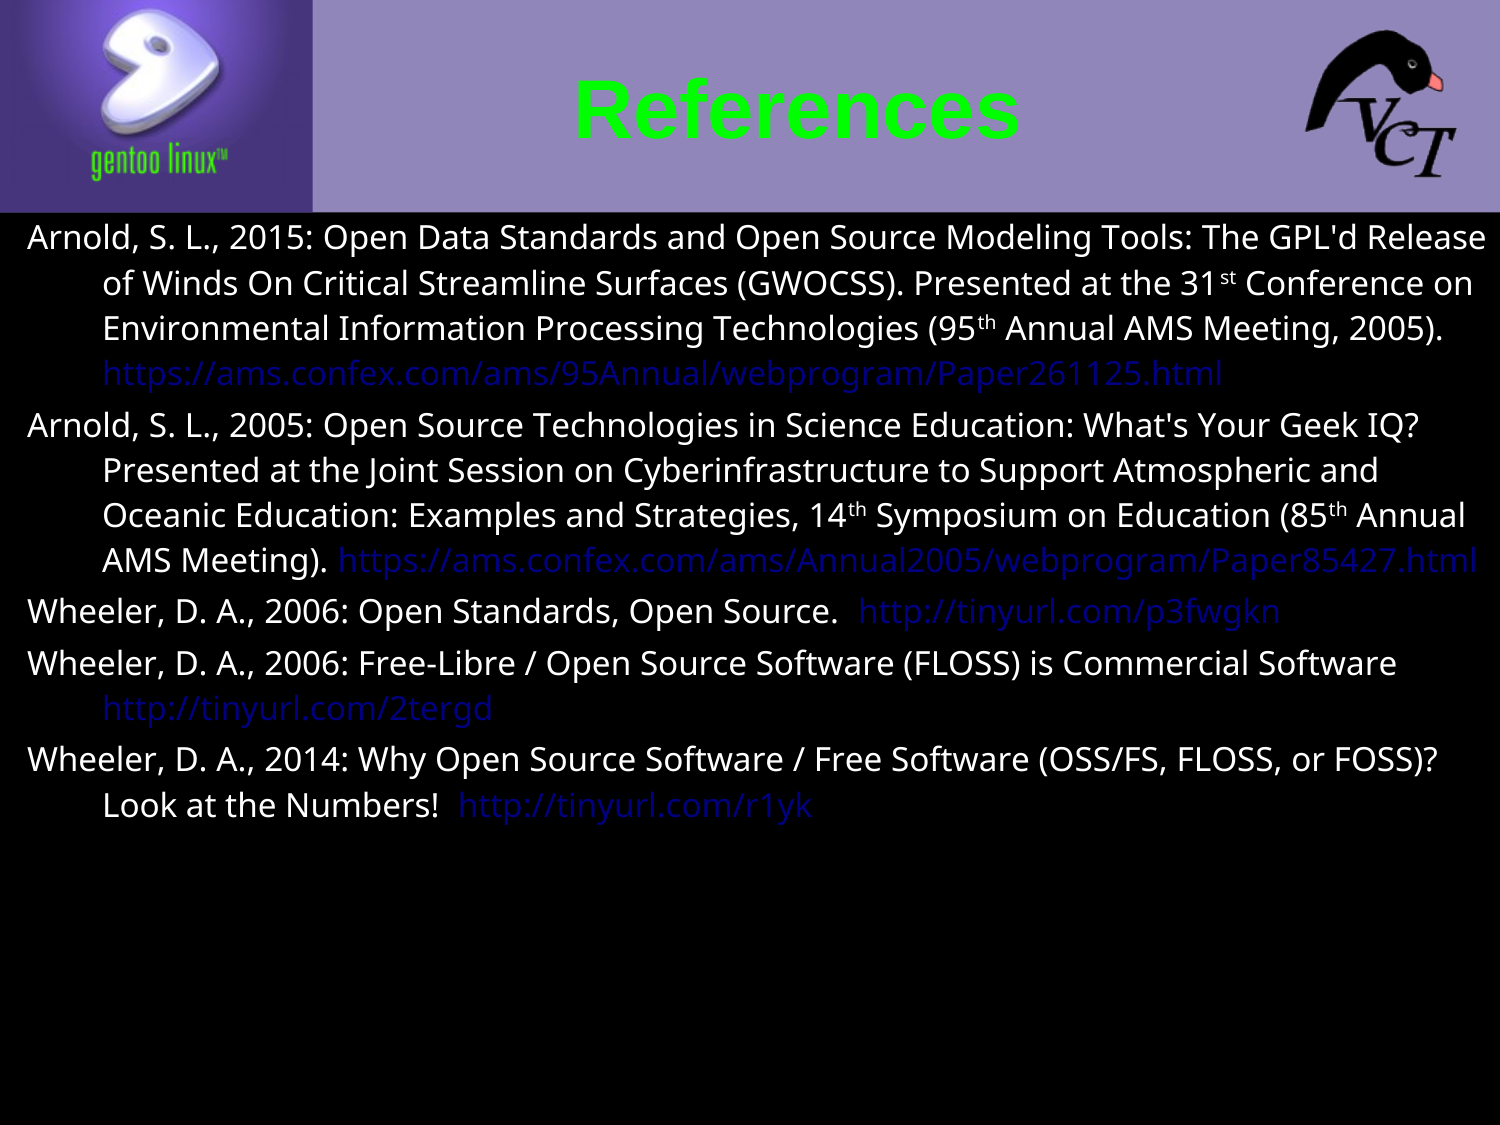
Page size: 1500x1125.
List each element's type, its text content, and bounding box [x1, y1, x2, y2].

title References [324, 12, 1271, 201]
list Arnold, S. L., 2015: Open Data Standards and Open Source Modeling Tools: The GPL'd Release of Winds On Critical Streamline Surfaces (GWOCSS). Presented at the 31st Conference on Environmental Information Processing Technologies (95th Annual AMS Meeting, 2005). https://ams.confex.com/ams/95Annual/webprogram/Paper261125.html Arnold, S. L., 2005: Open Source Technologies in Science Education: What's Your Geek IQ? Presented at the Joint Session on Cyberinfrastructure to Support Atmospheric and Oceanic Education: Examples and Strategies, 14th Symposium on Education (85th Annual AMS Meeting). https://ams.confex.com/ams/Annual2005/webprogram/Paper85427.html Wheeler, D. A., 2006: Open Standards, Open Source. http://tinyurl.com/p3fwgkn Wheeler, D. A., 2006: Free-Libre / Open Source Software (FLOSS) is Commercial Software http://tinyurl.com/2tergd Wheeler, D. A., 2014: Why Open Source Software / Free Software (OSS/FS, FLOSS, or FOSS)? Look at the Numbers! http://tinyurl.com/r1yk [8, 214, 1495, 1125]
picture [1292, 21, 1471, 189]
picture [0, 0, 302, 184]
